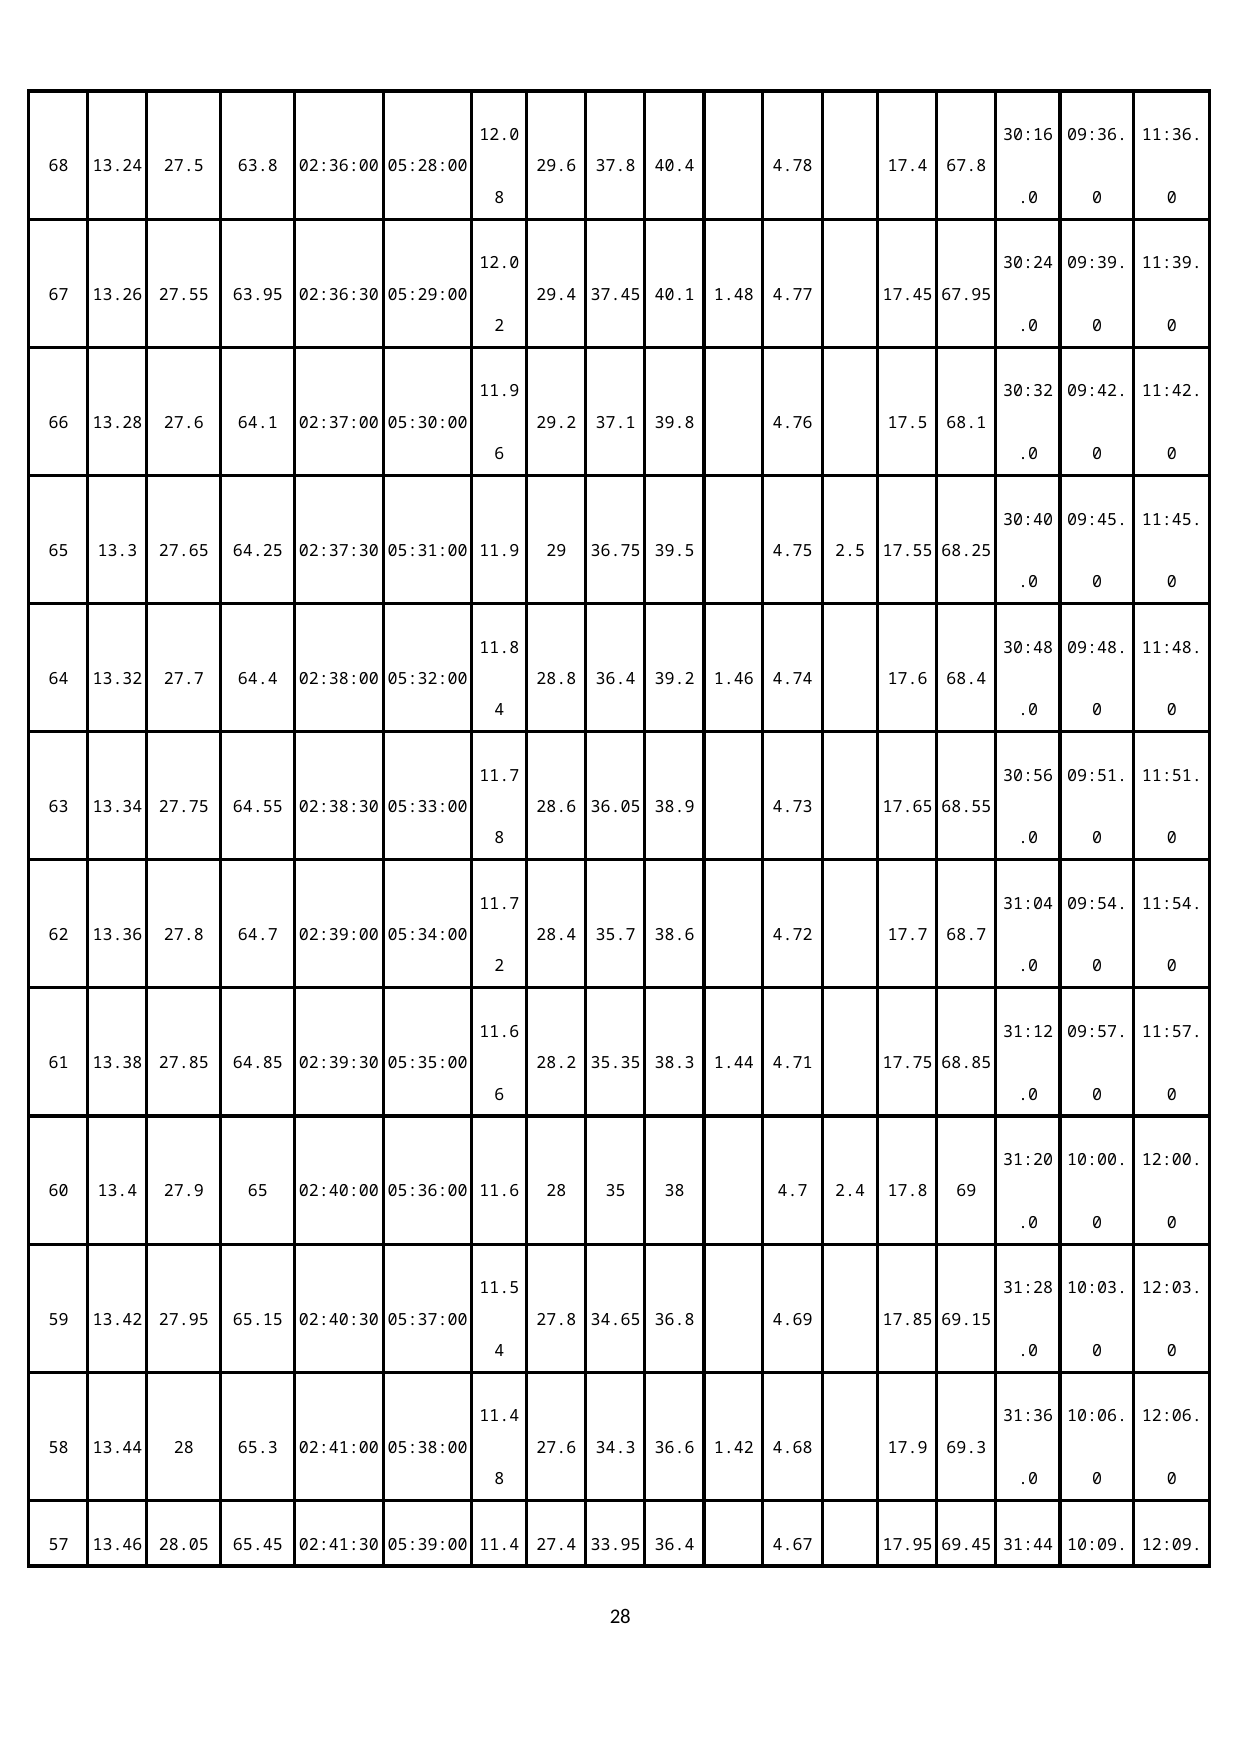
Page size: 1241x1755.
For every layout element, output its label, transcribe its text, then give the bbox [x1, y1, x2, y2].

table_cell 02:41:30 [296, 1502, 382, 1564]
table_cell 36.75 [587, 477, 643, 602]
table_cell 27.9 [148, 1118, 219, 1242]
table_cell 40.1 [646, 221, 702, 346]
table_cell 05:38:00 [385, 1374, 470, 1499]
table_cell 17.95 [879, 1502, 935, 1564]
table_cell 17.9 [879, 1374, 935, 1499]
table_cell 11:42.0 [1135, 349, 1208, 474]
table_cell 63.8 [222, 93, 293, 217]
table_cell 13.36 [89, 861, 145, 986]
table_cell 11.72 [473, 861, 525, 986]
table_cell 40.4 [646, 93, 702, 217]
table_cell 05:37:00 [385, 1246, 470, 1371]
table_cell 09:54.0 [1062, 861, 1132, 986]
table_cell 67.8 [938, 93, 994, 217]
table_cell 28.05 [148, 1502, 219, 1564]
table_cell [706, 1502, 761, 1564]
table_cell 36.4 [646, 1502, 702, 1564]
table_cell 68.55 [938, 733, 994, 858]
table_cell 30:24.0 [997, 221, 1058, 346]
table_cell 11.78 [473, 733, 525, 858]
table_cell 39.2 [646, 605, 702, 730]
table_cell 4.7 [764, 1118, 821, 1242]
table_cell 68.4 [938, 605, 994, 730]
table_cell 36.6 [646, 1374, 702, 1499]
table_cell 4.71 [764, 989, 821, 1114]
table_cell 09:39.0 [1062, 221, 1132, 346]
table_cell 27.8 [528, 1246, 584, 1371]
table_cell [706, 1118, 761, 1242]
table_cell 67.95 [938, 221, 994, 346]
table_cell 17.6 [879, 605, 935, 730]
table_cell 02:37:00 [296, 349, 382, 474]
table_cell 27.75 [148, 733, 219, 858]
table_cell 13.26 [89, 221, 145, 346]
table_cell 59 [30, 1246, 86, 1371]
table_cell 27.6 [528, 1374, 584, 1499]
table_cell 05:30:00 [385, 349, 470, 474]
table_cell 31:20.0 [997, 1118, 1058, 1242]
table_cell 65.45 [222, 1502, 293, 1564]
table_cell 35 [587, 1118, 643, 1242]
table_cell 58 [30, 1374, 86, 1499]
table_cell 27.4 [528, 1502, 584, 1564]
table_cell [824, 989, 876, 1114]
table_cell 68 [30, 93, 86, 217]
table_cell 68.85 [938, 989, 994, 1114]
table_cell 13.24 [89, 93, 145, 217]
table_cell [706, 861, 761, 986]
table_cell 31:36.0 [997, 1374, 1058, 1499]
table_cell 17.4 [879, 93, 935, 217]
table_cell 64.85 [222, 989, 293, 1114]
table_cell 13.34 [89, 733, 145, 858]
table_cell 1.44 [706, 989, 761, 1114]
table_cell 02:39:30 [296, 989, 382, 1114]
table_cell 31:12.0 [997, 989, 1058, 1114]
table_cell 62 [30, 861, 86, 986]
table_cell 12.02 [473, 221, 525, 346]
table_cell 65 [30, 477, 86, 602]
table_cell 31:28.0 [997, 1246, 1058, 1371]
table_cell 11.66 [473, 989, 525, 1114]
table_cell 30:48.0 [997, 605, 1058, 730]
table_cell 17.8 [879, 1118, 935, 1242]
table_cell 09:48.0 [1062, 605, 1132, 730]
table_cell 02:40:30 [296, 1246, 382, 1371]
table_cell 11:36.0 [1135, 93, 1208, 217]
table_cell 09:42.0 [1062, 349, 1132, 474]
table_cell 4.69 [764, 1246, 821, 1371]
table_cell 2.5 [824, 477, 876, 602]
table_cell [824, 349, 876, 474]
table_cell 11:48.0 [1135, 605, 1208, 730]
table_cell 12:03.0 [1135, 1246, 1208, 1371]
table_cell 28.6 [528, 733, 584, 858]
table_cell 36.8 [646, 1246, 702, 1371]
table_cell 29.4 [528, 221, 584, 346]
table_cell 17.55 [879, 477, 935, 602]
table_cell 69 [938, 1118, 994, 1242]
table_cell 27.7 [148, 605, 219, 730]
table_cell 34.3 [587, 1374, 643, 1499]
table_cell 4.74 [764, 605, 821, 730]
table_cell 61 [30, 989, 86, 1114]
table_cell 1.48 [706, 221, 761, 346]
table_cell 28 [528, 1118, 584, 1242]
table_cell 39.5 [646, 477, 702, 602]
table_cell [824, 605, 876, 730]
table_cell 68.7 [938, 861, 994, 986]
table_cell 64.1 [222, 349, 293, 474]
table_cell 17.75 [879, 989, 935, 1114]
table_cell 30:56.0 [997, 733, 1058, 858]
table_cell 64 [30, 605, 86, 730]
table_cell [706, 93, 761, 217]
table_cell 11.4 [473, 1502, 525, 1564]
table_cell 63.95 [222, 221, 293, 346]
table_cell 02:36:30 [296, 221, 382, 346]
table_cell 11.48 [473, 1374, 525, 1499]
table_cell 11.84 [473, 605, 525, 730]
table_cell 13.46 [89, 1502, 145, 1564]
table_cell 10:00.0 [1062, 1118, 1132, 1242]
table_cell 10:06.0 [1062, 1374, 1132, 1499]
table_cell 66 [30, 349, 86, 474]
table_cell 39.8 [646, 349, 702, 474]
table_cell 27.95 [148, 1246, 219, 1371]
table_cell 13.28 [89, 349, 145, 474]
table_cell 13.38 [89, 989, 145, 1114]
table_cell 11.9 [473, 477, 525, 602]
table_cell 12:09. [1135, 1502, 1208, 1564]
table_cell 17.7 [879, 861, 935, 986]
table_cell 02:36:00 [296, 93, 382, 217]
table_cell 29 [528, 477, 584, 602]
table_cell 4.77 [764, 221, 821, 346]
table_cell 64.55 [222, 733, 293, 858]
table_cell 13.3 [89, 477, 145, 602]
table_cell 09:45.0 [1062, 477, 1132, 602]
table_cell 09:57.0 [1062, 989, 1132, 1114]
table_cell 05:34:00 [385, 861, 470, 986]
table_cell 38 [646, 1118, 702, 1242]
table_cell 69.3 [938, 1374, 994, 1499]
table_cell [824, 1502, 876, 1564]
table_cell 05:33:00 [385, 733, 470, 858]
table_cell 17.5 [879, 349, 935, 474]
table_cell 17.85 [879, 1246, 935, 1371]
table_cell 29.2 [528, 349, 584, 474]
table_cell 64.7 [222, 861, 293, 986]
table_cell 02:38:30 [296, 733, 382, 858]
table_cell 35.7 [587, 861, 643, 986]
table_cell 10:03.0 [1062, 1246, 1132, 1371]
table_cell 33.95 [587, 1502, 643, 1564]
table_cell 31:04.0 [997, 861, 1058, 986]
table_cell 05:35:00 [385, 989, 470, 1114]
table_cell 34.65 [587, 1246, 643, 1371]
table_cell 10:09. [1062, 1502, 1132, 1564]
table_cell 05:31:00 [385, 477, 470, 602]
table_cell [706, 733, 761, 858]
table_cell 37.8 [587, 93, 643, 217]
table_cell 65 [222, 1118, 293, 1242]
table_cell 29.6 [528, 93, 584, 217]
table_cell 27.85 [148, 989, 219, 1114]
table_cell 09:36.0 [1062, 93, 1132, 217]
table_cell 36.05 [587, 733, 643, 858]
table_cell [824, 861, 876, 986]
table_cell 30:40.0 [997, 477, 1058, 602]
table_cell 12:00.0 [1135, 1118, 1208, 1242]
table_cell 65.15 [222, 1246, 293, 1371]
table_cell 4.76 [764, 349, 821, 474]
table_cell 11:39.0 [1135, 221, 1208, 346]
table_cell 02:41:00 [296, 1374, 382, 1499]
table_cell 02:39:00 [296, 861, 382, 986]
table_cell [824, 1374, 876, 1499]
table_cell 02:38:00 [296, 605, 382, 730]
table_cell 02:37:30 [296, 477, 382, 602]
table_cell 4.67 [764, 1502, 821, 1564]
table_cell 05:28:00 [385, 93, 470, 217]
table_cell 11:51.0 [1135, 733, 1208, 858]
table_cell 67 [30, 221, 86, 346]
table_cell 27.6 [148, 349, 219, 474]
table_cell 69.15 [938, 1246, 994, 1371]
table_cell 12:06.0 [1135, 1374, 1208, 1499]
table_cell 13.32 [89, 605, 145, 730]
table_cell 02:40:00 [296, 1118, 382, 1242]
table_cell [706, 477, 761, 602]
table_cell [824, 1246, 876, 1371]
table_cell 13.4 [89, 1118, 145, 1242]
table_cell 28.8 [528, 605, 584, 730]
table_cell 28.2 [528, 989, 584, 1114]
table_cell [706, 1246, 761, 1371]
table_cell 38.3 [646, 989, 702, 1114]
table_cell 4.75 [764, 477, 821, 602]
table_cell 05:39:00 [385, 1502, 470, 1564]
table_cell 12.08 [473, 93, 525, 217]
table_cell 37.1 [587, 349, 643, 474]
table_cell 11.96 [473, 349, 525, 474]
table_cell 05:32:00 [385, 605, 470, 730]
table_cell 2.4 [824, 1118, 876, 1242]
table_cell 4.78 [764, 93, 821, 217]
table_cell 05:36:00 [385, 1118, 470, 1242]
table_cell 13.44 [89, 1374, 145, 1499]
table_cell 28.4 [528, 861, 584, 986]
table_cell 37.45 [587, 221, 643, 346]
table_cell 11:45.0 [1135, 477, 1208, 602]
table_cell 36.4 [587, 605, 643, 730]
table_cell 28 [148, 1374, 219, 1499]
table_cell 68.25 [938, 477, 994, 602]
table_cell 35.35 [587, 989, 643, 1114]
table_cell [824, 221, 876, 346]
table_cell 27.65 [148, 477, 219, 602]
table_cell 31:44 [997, 1502, 1058, 1564]
table_cell 17.65 [879, 733, 935, 858]
table_cell 11.6 [473, 1118, 525, 1242]
table_cell 1.42 [706, 1374, 761, 1499]
table_cell 68.1 [938, 349, 994, 474]
table_cell 4.68 [764, 1374, 821, 1499]
table_cell 64.25 [222, 477, 293, 602]
table_cell 11:57.0 [1135, 989, 1208, 1114]
table_cell 4.73 [764, 733, 821, 858]
table_cell 27.8 [148, 861, 219, 986]
table_cell 69.45 [938, 1502, 994, 1564]
table_cell 38.6 [646, 861, 702, 986]
table_cell 13.42 [89, 1246, 145, 1371]
table_cell 17.45 [879, 221, 935, 346]
table_cell 4.72 [764, 861, 821, 986]
table_cell 63 [30, 733, 86, 858]
table_cell 11.54 [473, 1246, 525, 1371]
table_cell 11:54.0 [1135, 861, 1208, 986]
table_cell 65.3 [222, 1374, 293, 1499]
table_cell 1.46 [706, 605, 761, 730]
table_cell [824, 93, 876, 217]
table_cell 38.9 [646, 733, 702, 858]
table_cell 57 [30, 1502, 86, 1564]
table_cell 64.4 [222, 605, 293, 730]
table_cell 30:16.0 [997, 93, 1058, 217]
table_cell [824, 733, 876, 858]
table_cell 05:29:00 [385, 221, 470, 346]
table_cell [706, 349, 761, 474]
table_cell 60 [30, 1118, 86, 1242]
table_cell 30:32.0 [997, 349, 1058, 474]
table_cell 27.55 [148, 221, 219, 346]
table_cell 09:51.0 [1062, 733, 1132, 858]
table_cell 27.5 [148, 93, 219, 217]
